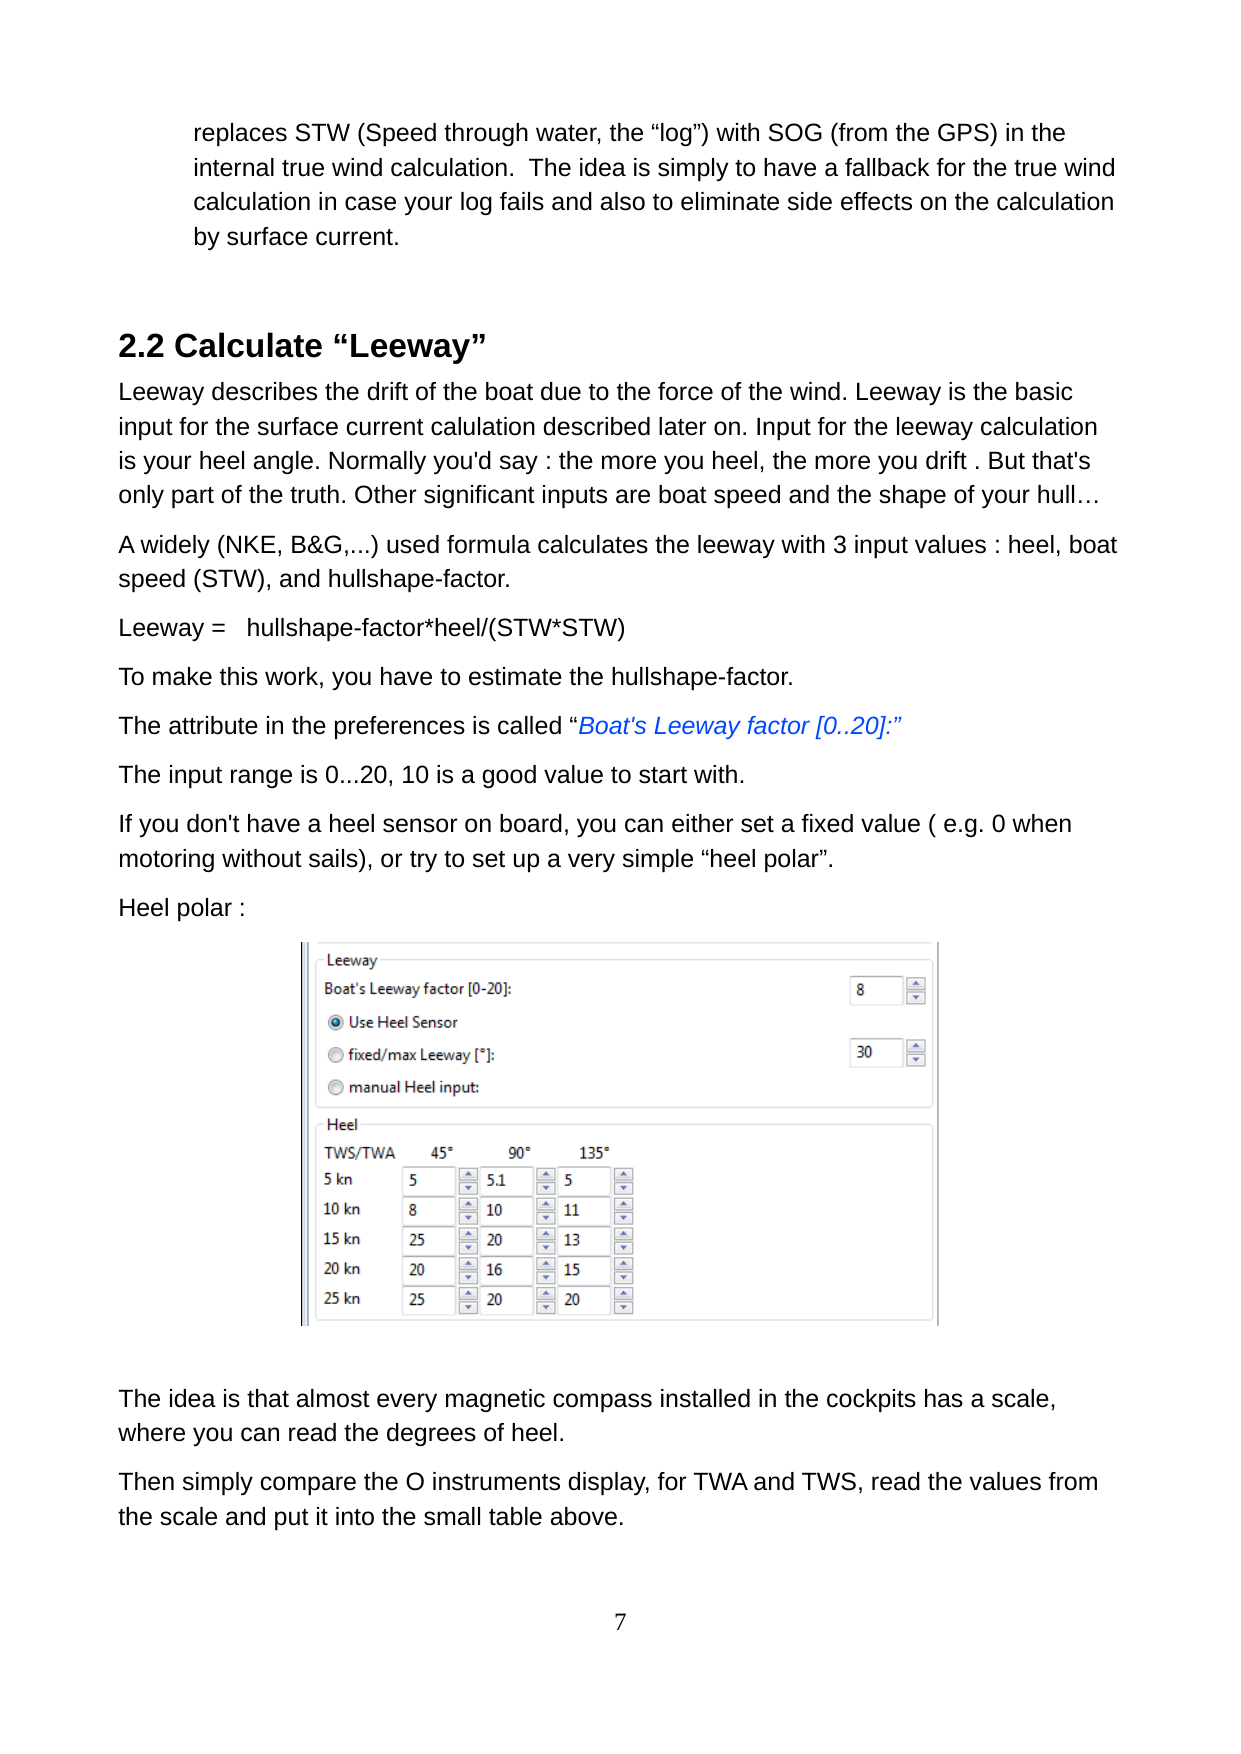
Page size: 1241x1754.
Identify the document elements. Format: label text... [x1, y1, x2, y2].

text The idea is that almost every magnetic compass installed in the cockpits has a scale, where you can read the degrees of heel. [118, 1383, 1122, 1447]
text A widely (NKE, B&G,...) used formula calculates the leeway with 3 input values : heel, boat speed (STW), and hullshape-factor. [118, 529, 1122, 593]
text Then simply compare the O instruments display, for TWA and TWS, read the values from the scale and put it into the small table above. [118, 1467, 1122, 1530]
subtitle 2.2 Calculate “Leeway” [118, 326, 1122, 364]
picture [301, 942, 940, 1326]
text To make this work, you have to estimate the hullshape-factor. [118, 662, 1122, 691]
text If you don't have a heel sensor on board, you can either set a fixed value ( e.g. 0 when motoring without sails), or try to set up a very simple “heel polar”. [118, 809, 1122, 873]
text Leeway describes the drift of the boat due to the force of the wind. Leeway is the basic input for the surface current calulation described later on. Input for the leeway calculation is your heel angle. Normally you'd say : the more you heel, the more you drift . But that's only part of the truth. Other significant inputs are boat speed and the shape of your hull… [118, 377, 1122, 509]
text The attribute in the preferences is called “Boat's Leeway factor [0..20]:” [118, 711, 1122, 740]
text The input range is 0...20, 10 is a good value to start with. [118, 760, 1122, 789]
text Heel polar : [118, 893, 1122, 922]
text Leeway = hullshape-factor*heel/(STW*STW) [118, 613, 1122, 642]
list replaces STW (Speed through water, the “log”) with SOG (from the GPS) in the internal true wind calculation. The idea is simply to have a fallback for the true wind calculation in case your log fails and also to eliminate side effects on the calculation by surface current. [156, 118, 1122, 250]
